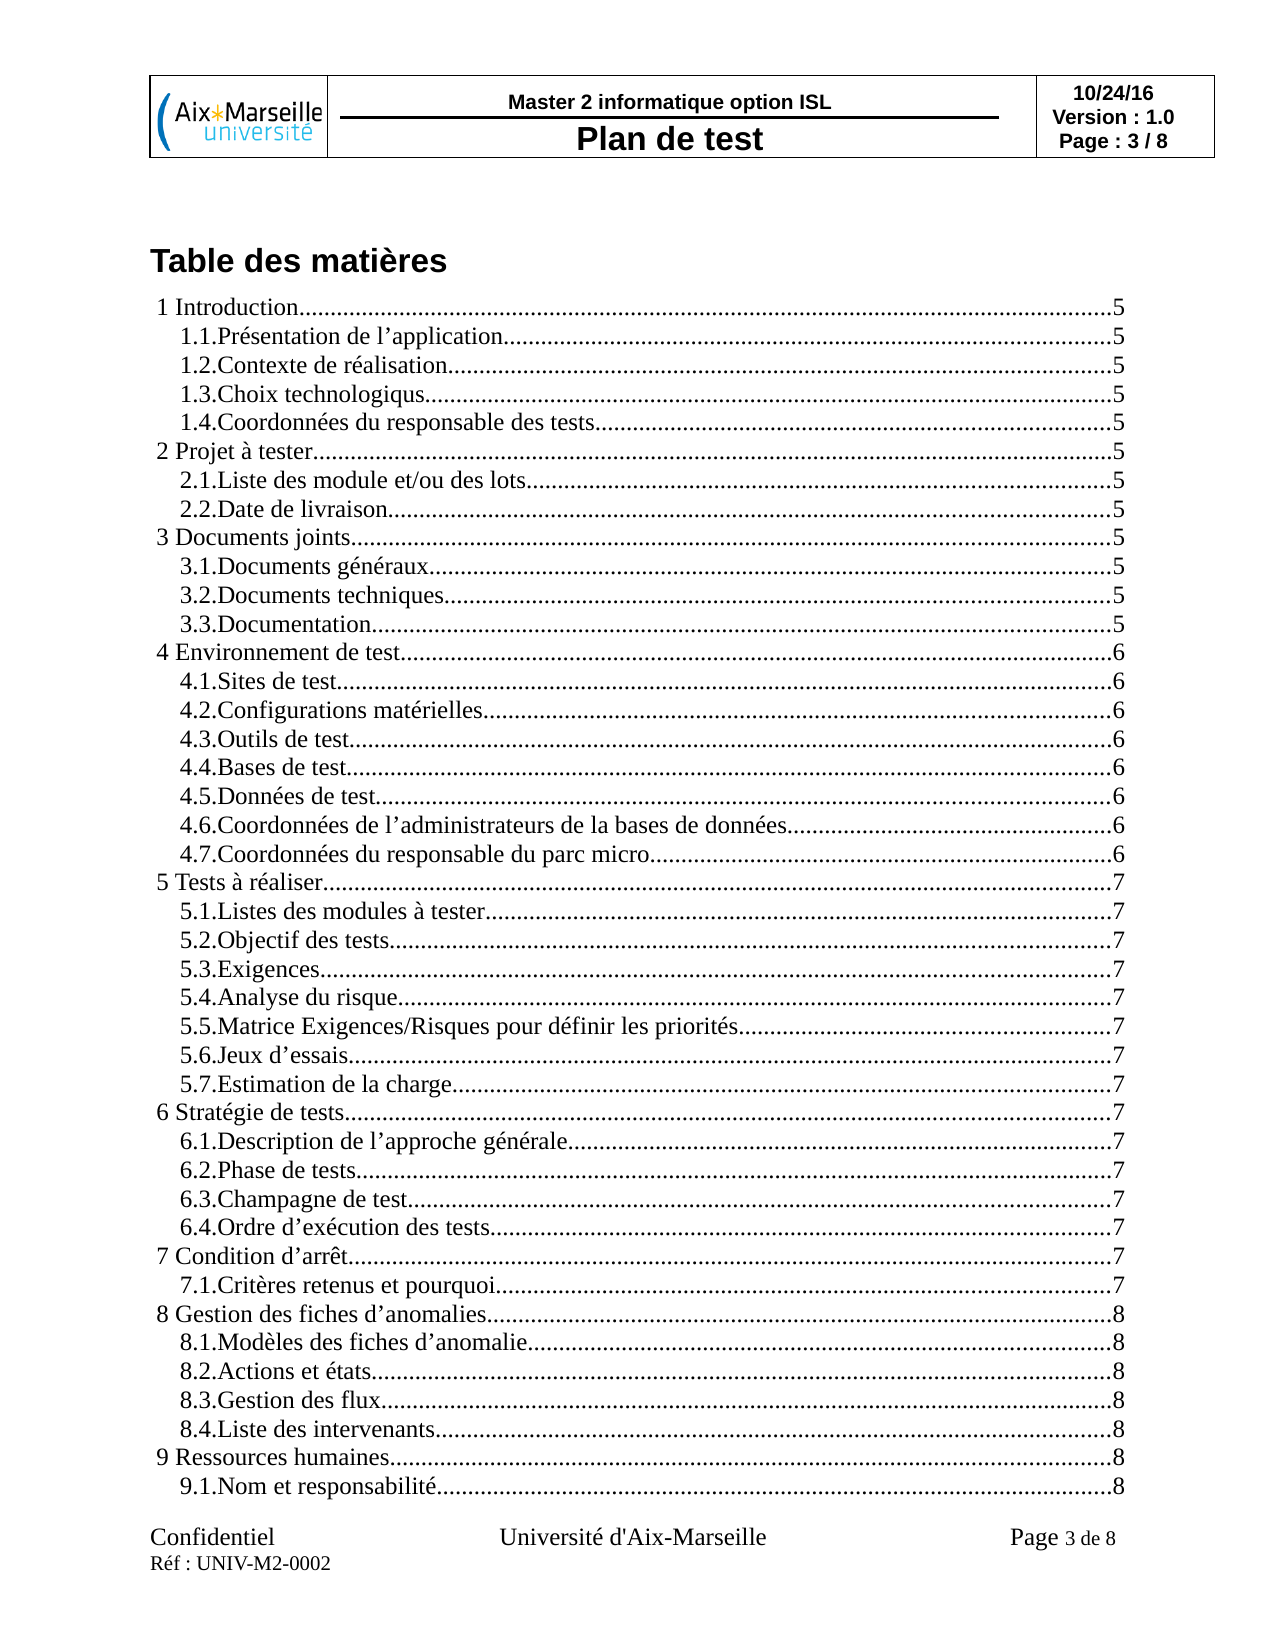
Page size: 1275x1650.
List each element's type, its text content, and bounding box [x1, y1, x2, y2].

text 9 Ressources humaines 8 [150, 1442, 1125, 1471]
text 8.3.Gestion des flux 8 [179, 1385, 1125, 1414]
text 8.2.Actions et états 8 [179, 1356, 1125, 1385]
text 5.5.Matrice Exigences/Risques pour définir les priorités 7 [179, 1011, 1125, 1040]
text 4.5.Données de test 6 [179, 781, 1125, 810]
text 1 Introduction 5 [150, 292, 1125, 321]
text 4.7.Coordonnées du responsable du parc micro 6 [179, 839, 1125, 867]
text 5.7.Estimation de la charge 7 [179, 1069, 1125, 1097]
text 5 Tests à réaliser 7 [150, 867, 1125, 896]
text 4 Environnement de test 6 [150, 637, 1125, 666]
text 6.1.Description de l’approche générale 7 [179, 1126, 1125, 1155]
text 3 Documents joints 5 [150, 522, 1125, 551]
text 4.6.Coordonnées de l’administrateurs de la bases de données 6 [179, 810, 1125, 839]
text 4.1.Sites de test 6 [179, 666, 1125, 695]
picture [157, 93, 322, 151]
text 7 Condition d’arrêt 7 [150, 1241, 1125, 1270]
text 1.4.Coordonnées du responsable des tests 5 [179, 407, 1125, 436]
text 5.6.Jeux d’essais 7 [179, 1040, 1125, 1069]
text 9.1.Nom et responsabilité 8 [179, 1471, 1125, 1500]
text 3.3.Documentation 5 [179, 609, 1125, 637]
text 5.2.Objectif des tests 7 [179, 925, 1125, 954]
text 6 Stratégie de tests 7 [150, 1097, 1125, 1126]
text 8.4.Liste des intervenants 8 [179, 1414, 1125, 1442]
text 3.2.Documents techniques 5 [179, 580, 1125, 609]
text 6.2.Phase de tests 7 [179, 1155, 1125, 1184]
text 5.4.Analyse du risque 7 [179, 982, 1125, 1011]
text 8.1.Modèles des fiches d’anomalie 8 [179, 1327, 1125, 1356]
text 1.3.Choix technologiqus 5 [179, 379, 1125, 407]
text 6.3.Champagne de test 7 [179, 1184, 1125, 1212]
text 4.4.Bases de test 6 [179, 752, 1125, 781]
text 1.1.Présentation de l’application 5 [179, 321, 1125, 350]
text 5.3.Exigences 7 [179, 954, 1125, 982]
text 1.2.Contexte de réalisation 5 [179, 350, 1125, 379]
text 2.1.Liste des module et/ou des lots 5 [179, 465, 1125, 494]
subtitle Table des matières [150, 241, 1125, 280]
text 2 Projet à tester 5 [150, 436, 1125, 465]
text 4.2.Configurations matérielles 6 [179, 695, 1125, 724]
text 6.4.Ordre d’exécution des tests 7 [179, 1212, 1125, 1241]
text 5.1.Listes des modules à tester 7 [179, 896, 1125, 925]
text 3.1.Documents généraux 5 [179, 551, 1125, 580]
text 4.3.Outils de test 6 [179, 724, 1125, 752]
text 7.1.Critères retenus et pourquoi 7 [179, 1270, 1125, 1299]
text 2.2.Date de livraison 5 [179, 494, 1125, 522]
text 8 Gestion des fiches d’anomalies 8 [150, 1299, 1125, 1327]
